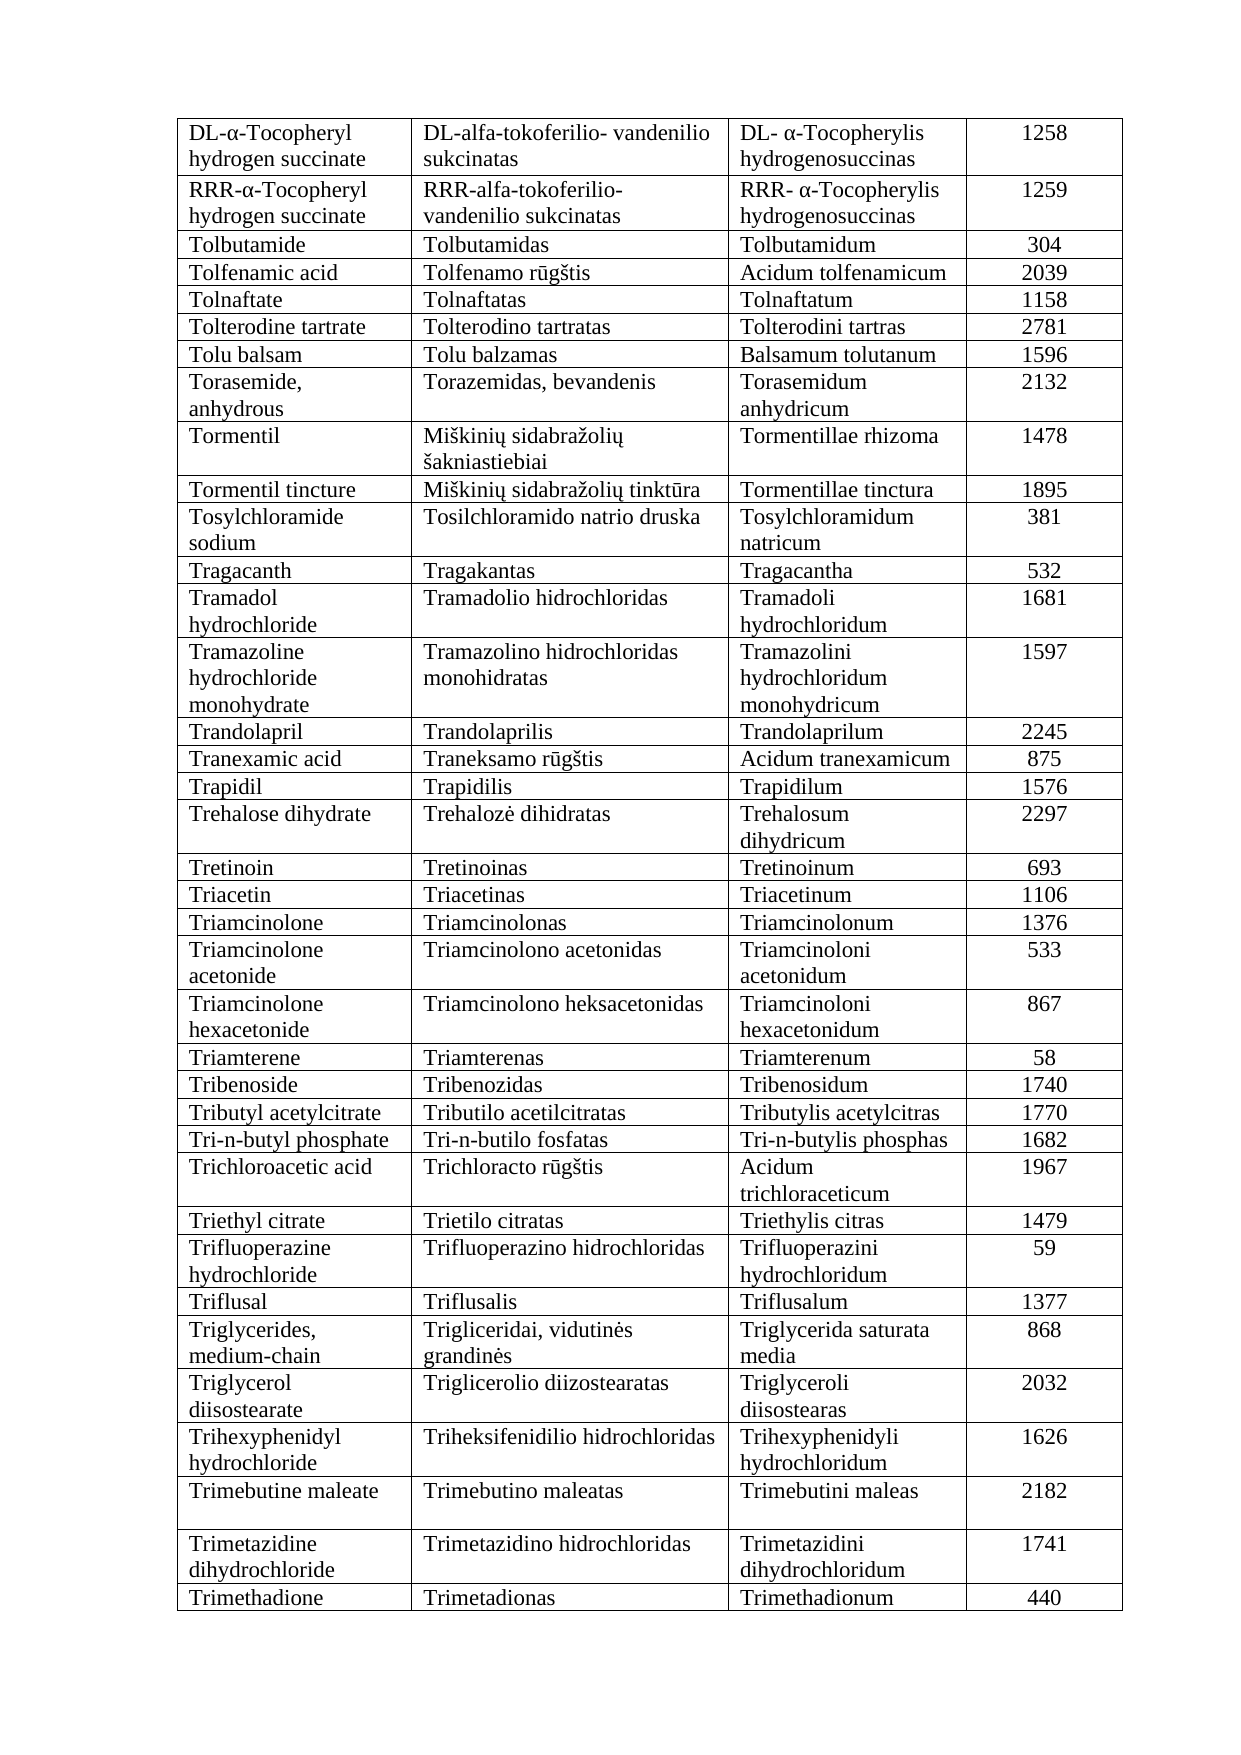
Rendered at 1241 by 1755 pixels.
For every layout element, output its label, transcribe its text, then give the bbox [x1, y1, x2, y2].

table_cell Triamterenas [412, 1044, 728, 1070]
table_cell Triamcinolone [178, 909, 411, 935]
table_cell 2245 [967, 718, 1122, 744]
table_cell Trimetazidini dihydrochloridum [729, 1530, 966, 1583]
table_cell Triethylis citras [729, 1207, 966, 1233]
table_cell Triacetinas [412, 881, 728, 908]
table_cell 1597 [967, 638, 1122, 717]
table_cell 2182 [967, 1477, 1122, 1529]
table_cell Triamcinoloni acetonidum [729, 936, 966, 989]
table_cell 2032 [967, 1369, 1122, 1422]
table_cell Tormentillae rhizoma [729, 422, 966, 475]
table_cell Tranexamic acid [178, 746, 411, 772]
table_cell 1376 [967, 909, 1122, 935]
table_cell 2297 [967, 800, 1122, 853]
table_cell Tramazoline hydrochloride monohydrate [178, 638, 411, 717]
table_cell Trehalose dihydrate [178, 800, 411, 853]
table_cell 304 [967, 231, 1122, 258]
table_cell Tosilchloramido natrio druska [412, 503, 728, 556]
table_cell Triglycerol diisostearate [178, 1369, 411, 1422]
table_cell 1158 [967, 286, 1122, 312]
table_cell RRR-α-Tocopheryl hydrogen succinate [178, 176, 411, 230]
table_cell Tri-n-butyl phosphate [178, 1126, 411, 1152]
table_cell 533 [967, 936, 1122, 989]
table_cell Tribenosidum [729, 1071, 966, 1097]
table_cell Tolu balzamas [412, 341, 728, 367]
table_cell Trandolaprilis [412, 718, 728, 744]
table_cell Tri-n-butilo fosfatas [412, 1126, 728, 1152]
table_cell Tolbutamidas [412, 231, 728, 258]
table_cell 1596 [967, 341, 1122, 367]
table_cell 875 [967, 746, 1122, 772]
table_cell RRR- α-Tocopherylis hydrogenosuccinas [729, 176, 966, 230]
table_cell 1741 [967, 1530, 1122, 1583]
table_cell 868 [967, 1316, 1122, 1368]
table_cell Tolu balsam [178, 341, 411, 367]
table_cell Trimebutine maleate [178, 1477, 411, 1529]
table_cell 1377 [967, 1288, 1122, 1314]
table_cell Trifluoperazino hidrochloridas [412, 1235, 728, 1287]
table_cell Tormentil [178, 422, 411, 475]
table_cell Tri-n-butylis phosphas [729, 1126, 966, 1152]
table_cell Tolfenamic acid [178, 259, 411, 285]
table_cell 59 [967, 1235, 1122, 1287]
table_cell 1106 [967, 881, 1122, 908]
table_cell Triheksifenidilio hidrochloridas [412, 1423, 728, 1476]
table_cell 1682 [967, 1126, 1122, 1152]
table_cell 2781 [967, 314, 1122, 340]
table_cell Tosylchloramide sodium [178, 503, 411, 556]
table_cell Triamcinolone acetonide [178, 936, 411, 989]
table_cell Triglicerolio diizostearatas [412, 1369, 728, 1422]
table_cell DL-alfa-tokoferilio- vandenilio sukcinatas [412, 119, 728, 175]
table_cell Tolfenamo rūgštis [412, 259, 728, 285]
table_cell Triglyceroli diisostearas [729, 1369, 966, 1422]
table_cell Miškinių sidabražolių šakniastiebiai [412, 422, 728, 475]
table_cell 1626 [967, 1423, 1122, 1476]
table_cell Triacetinum [729, 881, 966, 908]
table_cell 693 [967, 854, 1122, 880]
table_cell Trichloroacetic acid [178, 1153, 411, 1206]
table_cell Triflusal [178, 1288, 411, 1314]
table_cell 2039 [967, 259, 1122, 285]
table_cell 1478 [967, 422, 1122, 475]
table_cell 1576 [967, 773, 1122, 799]
table_cell DL-α-Tocopheryl hydrogen succinate [178, 119, 411, 175]
table_cell Trietilo citratas [412, 1207, 728, 1233]
table_cell Miškinių sidabražolių tinktūra [412, 476, 728, 502]
table_cell Acidum tolfenamicum [729, 259, 966, 285]
table_cell Acidum trichloraceticum [729, 1153, 966, 1206]
table_cell Tramazolini hydrochloridum monohydricum [729, 638, 966, 717]
table_cell RRR-alfa-tokoferilio- vandenilio sukcinatas [412, 176, 728, 230]
table_cell Trimetadionas [412, 1584, 728, 1610]
table_cell Triamcinolono heksacetonidas [412, 990, 728, 1043]
table_cell 2132 [967, 368, 1122, 421]
table_cell Trandolapril [178, 718, 411, 744]
table_cell Tributilo acetilcitratas [412, 1099, 728, 1125]
table_cell Triamcinolonas [412, 909, 728, 935]
table_cell Trehalozė dihidratas [412, 800, 728, 853]
table_cell Triamcinolono acetonidas [412, 936, 728, 989]
table_cell Tramazolino hidrochloridas monohidratas [412, 638, 728, 717]
table_cell Trapidilum [729, 773, 966, 799]
table_cell Triamterenum [729, 1044, 966, 1070]
table_cell Tretinoinum [729, 854, 966, 880]
table_cell 1740 [967, 1071, 1122, 1097]
table_cell Triglycerides, medium-chain [178, 1316, 411, 1368]
table_cell Tramadol hydrochloride [178, 584, 411, 637]
table_cell Trimebutino maleatas [412, 1477, 728, 1529]
table_cell 1895 [967, 476, 1122, 502]
table_cell Tragakantas [412, 557, 728, 583]
table_cell Tribenozidas [412, 1071, 728, 1097]
table_cell Torazemidas, bevandenis [412, 368, 728, 421]
table_cell Tragacantha [729, 557, 966, 583]
table_cell Tolterodine tartrate [178, 314, 411, 340]
table_cell Trimetazidino hidrochloridas [412, 1530, 728, 1583]
table_cell Trimethadionum [729, 1584, 966, 1610]
table_cell Tributyl acetylcitrate [178, 1099, 411, 1125]
table_cell 1479 [967, 1207, 1122, 1233]
table_cell 867 [967, 990, 1122, 1043]
table_cell Tragacanth [178, 557, 411, 583]
table_cell Torasemide, anhydrous [178, 368, 411, 421]
table_cell Tolnaftatum [729, 286, 966, 312]
table_cell Trichloracto rūgštis [412, 1153, 728, 1206]
table_cell Triamcinolonum [729, 909, 966, 935]
table_cell Trifluoperazine hydrochloride [178, 1235, 411, 1287]
table_cell Trandolaprilum [729, 718, 966, 744]
table_cell Trapidil [178, 773, 411, 799]
table_cell Trimebutini maleas [729, 1477, 966, 1529]
table_cell Trigliceridai, vidutinės grandinės [412, 1316, 728, 1368]
table_cell 381 [967, 503, 1122, 556]
table_cell Torasemidum anhydricum [729, 368, 966, 421]
table_cell Tramadoli hydrochloridum [729, 584, 966, 637]
table_cell Triflusalis [412, 1288, 728, 1314]
table_cell Tosylchloramidum natricum [729, 503, 966, 556]
table_cell Tramadolio hidrochloridas [412, 584, 728, 637]
table_cell Tolnaftatas [412, 286, 728, 312]
table_cell Tolterodino tartratas [412, 314, 728, 340]
table_cell Trehalosum dihydricum [729, 800, 966, 853]
table_cell Triethyl citrate [178, 1207, 411, 1233]
table_cell Trihexyphenidyli hydrochloridum [729, 1423, 966, 1476]
table_cell Trifluoperazini hydrochloridum [729, 1235, 966, 1287]
table_cell DL- α-Tocopherylis hydrogenosuccinas [729, 119, 966, 175]
table_cell 1770 [967, 1099, 1122, 1125]
table_cell Tolnaftate [178, 286, 411, 312]
table_cell Tretinoin [178, 854, 411, 880]
table_cell Tolbutamide [178, 231, 411, 258]
table_cell Trimethadione [178, 1584, 411, 1610]
table_cell 440 [967, 1584, 1122, 1610]
table_cell 1259 [967, 176, 1122, 230]
table_cell Balsamum tolutanum [729, 341, 966, 367]
table_cell Tolterodini tartras [729, 314, 966, 340]
table_cell Trapidilis [412, 773, 728, 799]
table_cell 1967 [967, 1153, 1122, 1206]
table_cell 532 [967, 557, 1122, 583]
table_cell Tretinoinas [412, 854, 728, 880]
table_cell Triflusalum [729, 1288, 966, 1314]
table_cell Tolbutamidum [729, 231, 966, 258]
table_cell Tributylis acetylcitras [729, 1099, 966, 1125]
table_cell Triamterene [178, 1044, 411, 1070]
table_cell 58 [967, 1044, 1122, 1070]
table_cell Triacetin [178, 881, 411, 908]
table_cell Tribenoside [178, 1071, 411, 1097]
table_cell Acidum tranexamicum [729, 746, 966, 772]
table_cell Trihexyphenidyl hydrochloride [178, 1423, 411, 1476]
table_cell Triamcinoloni hexacetonidum [729, 990, 966, 1043]
table_cell Triamcinolone hexacetonide [178, 990, 411, 1043]
table_cell 1681 [967, 584, 1122, 637]
table_cell Tormentillae tinctura [729, 476, 966, 502]
table_cell Triglycerida saturata media [729, 1316, 966, 1368]
table_cell Traneksamo rūgštis [412, 746, 728, 772]
table_cell Trimetazidine dihydrochloride [178, 1530, 411, 1583]
table_cell 1258 [967, 119, 1122, 175]
table_cell Tormentil tincture [178, 476, 411, 502]
